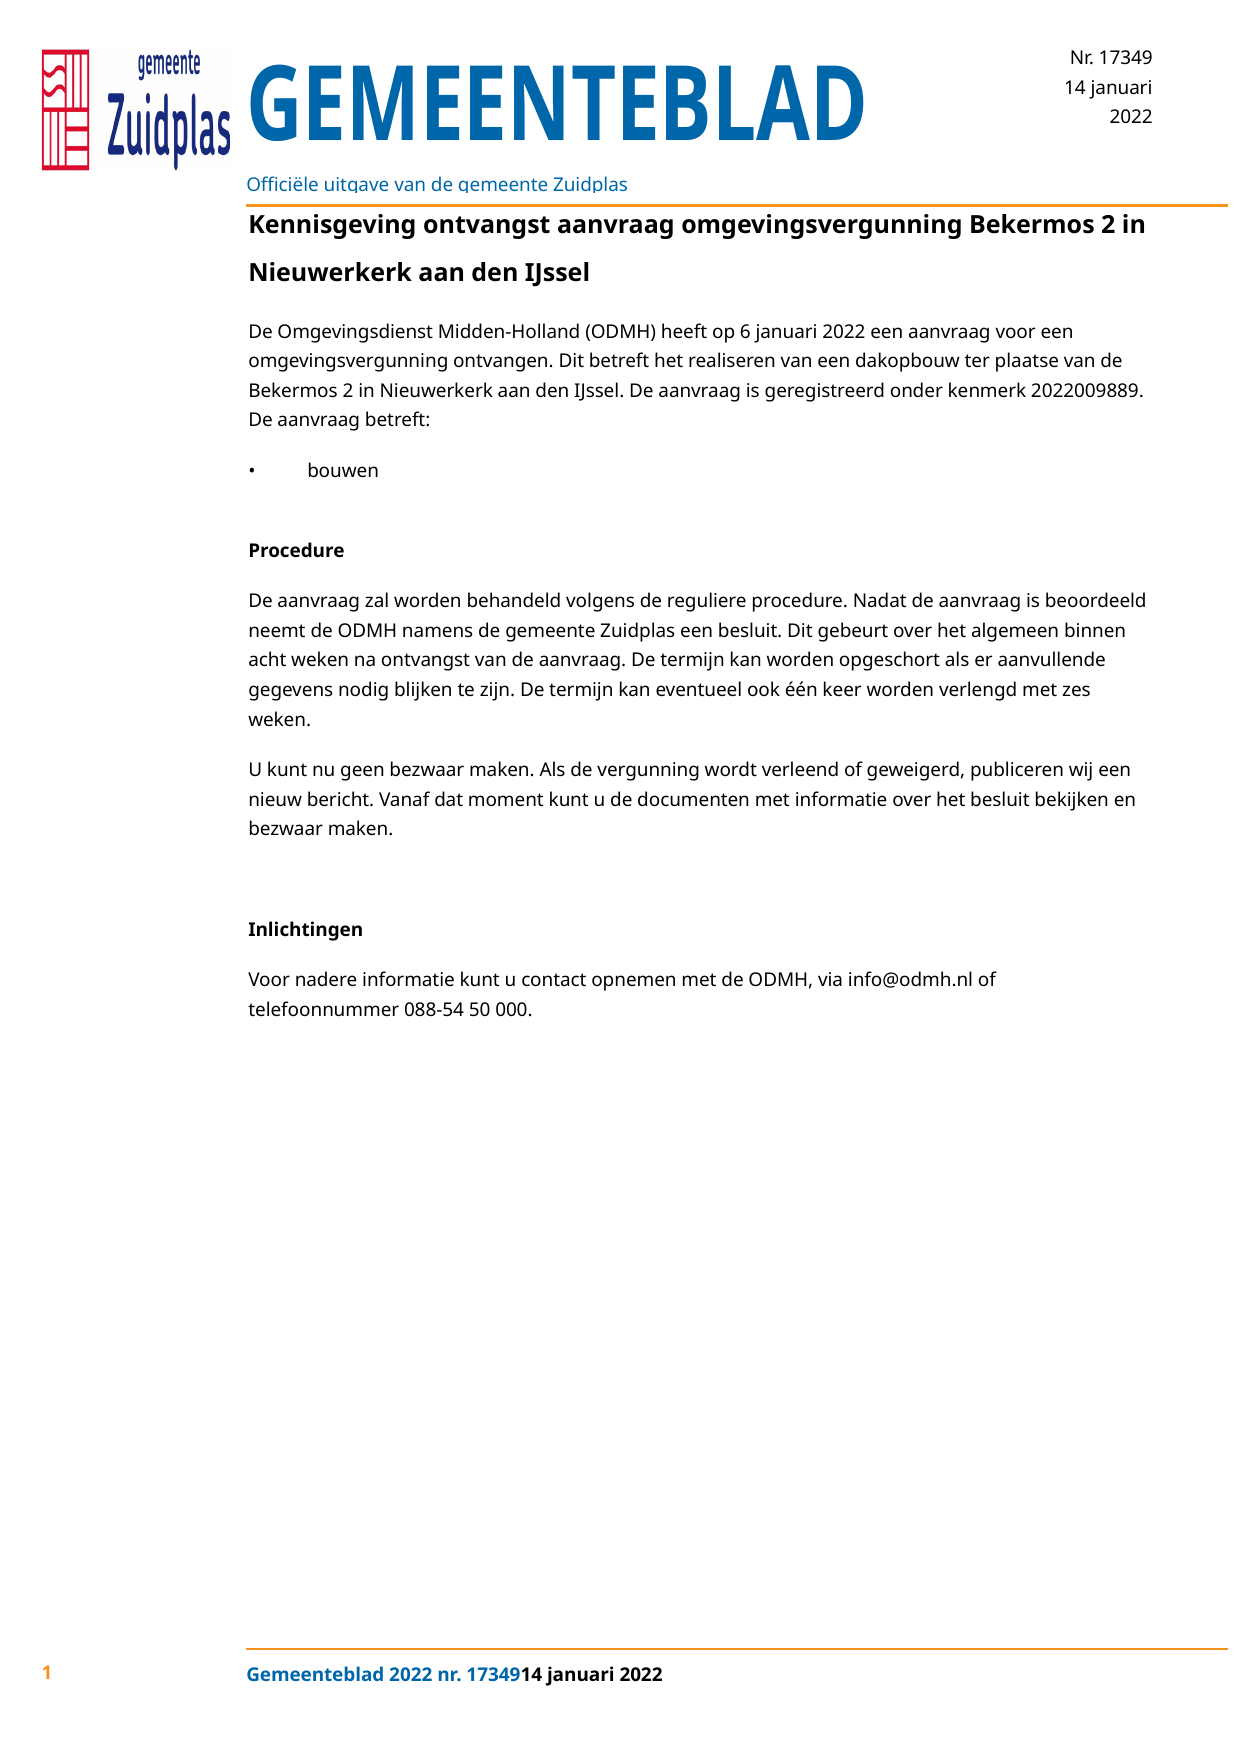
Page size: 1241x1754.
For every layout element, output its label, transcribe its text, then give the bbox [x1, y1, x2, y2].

text Procedure [248, 537, 1152, 563]
text Inlichtingen [248, 916, 1152, 942]
text U kunt nu geen bezwaar maken. Als de vergunning wordt verleend of geweigerd, publiceren wij een nieuw bericht. Vanaf dat moment kunt u de documenten met informatie over het besluit bekijken en bezwaar maken. [248, 756, 1152, 841]
list bouwen [248, 457, 1152, 483]
text Voor nadere informatie kunt u contact opnemen met de ODMH, via info@odmh.nl of telefoonnummer 088-54 50 000. [248, 967, 1152, 1022]
text Kennisgeving ontvangst aanvraag omgevingsvergunning Bekermos 2 in Nieuwerkerk aan den IJssel [248, 207, 1152, 288]
text De aanvraag zal worden behandeld volgens de reguliere procedure. Nadat de aanvraag is beoordeeld neemt de ODMH namens de gemeente Zuidplas een besluit. Dit gebeurt over het algemeen binnen acht weken na ontvangst van de aanvraag. De termijn kan worden opgeschort als er aanvullende gegevens nodig blijken te zijn. De termijn kan eventueel ook één keer worden verlengd met zes weken. [248, 587, 1152, 732]
text De Omgevingsdienst Midden-Holland (ODMH) heeft op 6 januari 2022 een aanvraag voor een omgevingsvergunning ontvangen. Dit betreft het realiseren van een dakopbouw ter plaatse van de Bekermos 2 in Nieuwerkerk aan den IJssel. De aanvraag is geregistreerd onder kenmerk 2022009889. De aanvraag betreft: [248, 318, 1152, 432]
picture [41, 47, 231, 172]
